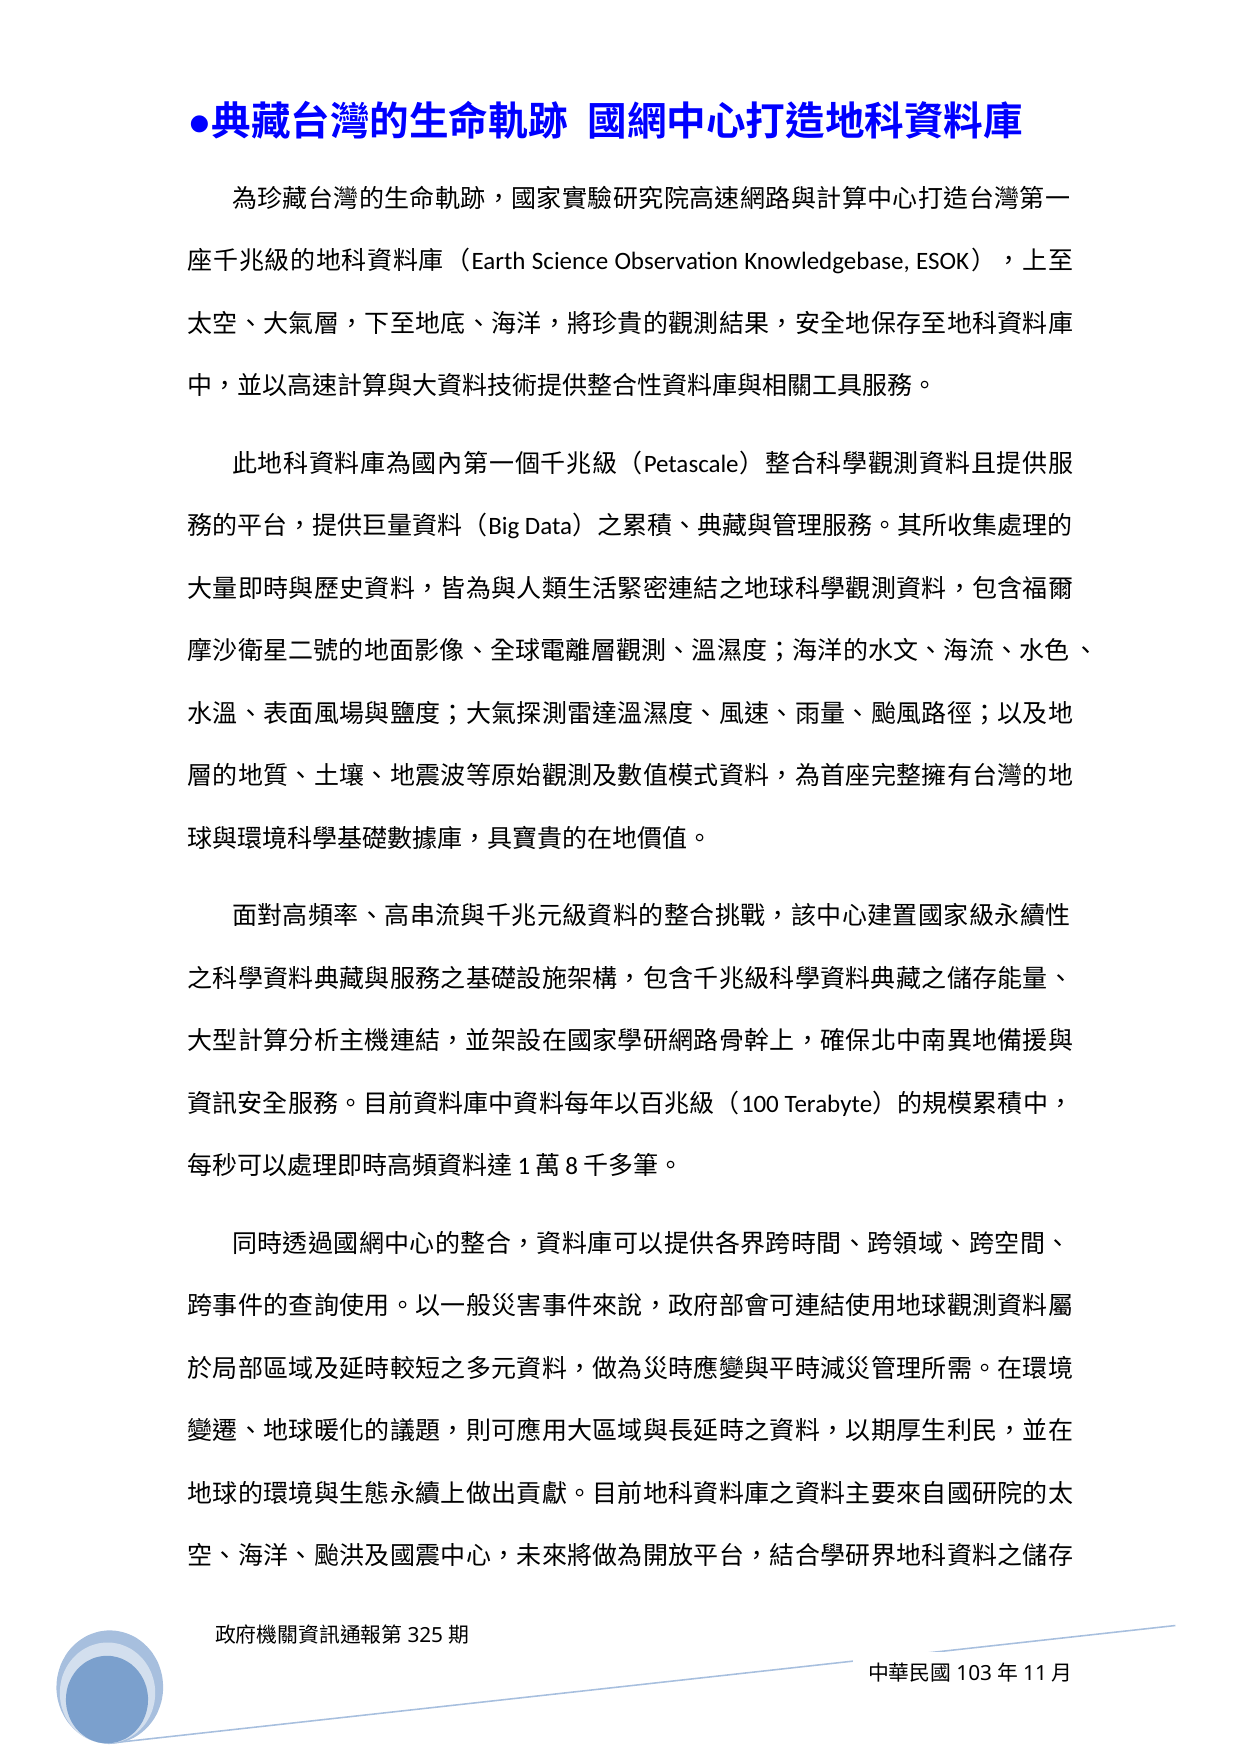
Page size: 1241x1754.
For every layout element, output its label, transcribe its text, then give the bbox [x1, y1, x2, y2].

text 此地科資料庫為國內第一個千兆級（Petascale）整合科學觀測資料且提供服務的平台，提供巨量資料（Big Data）之累積、典藏與管理服務。其所收集處理的大量即時與歷史資料，皆為與人類生活緊密連結之地球科學觀測資料，包含福爾摩沙衛星二號的地面影像、全球電離層觀測、溫濕度；海洋的水文、海流、水色、水溫、表面風場與鹽度；大氣探測雷達溫濕度、風速、雨量、颱風路徑；以及地層的地質、土壤、地震波等原始觀測及數值模式資料，為首座完整擁有台灣的地球與環境科學基礎數據庫，具寶貴的在地價值。 [187, 419, 1073, 857]
subtitle ●典藏台灣的生命軌跡 國網中心打造地科資料庫 [187, 89, 1073, 147]
text 面對高頻率、高串流與千兆元級資料的整合挑戰，該中心建置國家級永續性之科學資料典藏與服務之基礎設施架構，包含千兆級科學資料典藏之儲存能量、大型計算分析主機連結，並架設在國家學研網路骨幹上，確保北中南異地備援與資訊安全服務。目前資料庫中資料每年以百兆級（100 Terabyte）的規模累積中，每秒可以處理即時高頻資料達1萬8千多筆。 [187, 872, 1073, 1184]
text 為珍藏台灣的生命軌跡，國家實驗研究院高速網路與計算中心打造台灣第一座千兆級的地科資料庫（Earth Science Observation Knowledgebase, ESOK），上至太空、大氣層，下至地底、海洋，將珍貴的觀測結果，安全地保存至地科資料庫中，並以高速計算與大資料技術提供整合性資料庫與相關工具服務。 [187, 154, 1073, 404]
text 同時透過國網中心的整合，資料庫可以提供各界跨時間、跨領域、跨空間、跨事件的查詢使用。以一般災害事件來說，政府部會可連結使用地球觀測資料屬於局部區域及延時較短之多元資料，做為災時應變與平時減災管理所需。在環境變遷、地球暖化的議題，則可應用大區域與長延時之資料，以期厚生利民，並在地球的環境與生態永續上做出貢獻。目前地科資料庫之資料主要來自國研院的太空、海洋、颱洪及國震中心，未來將做為開放平台，結合學研界地科資料之儲存 [187, 1199, 1073, 1574]
